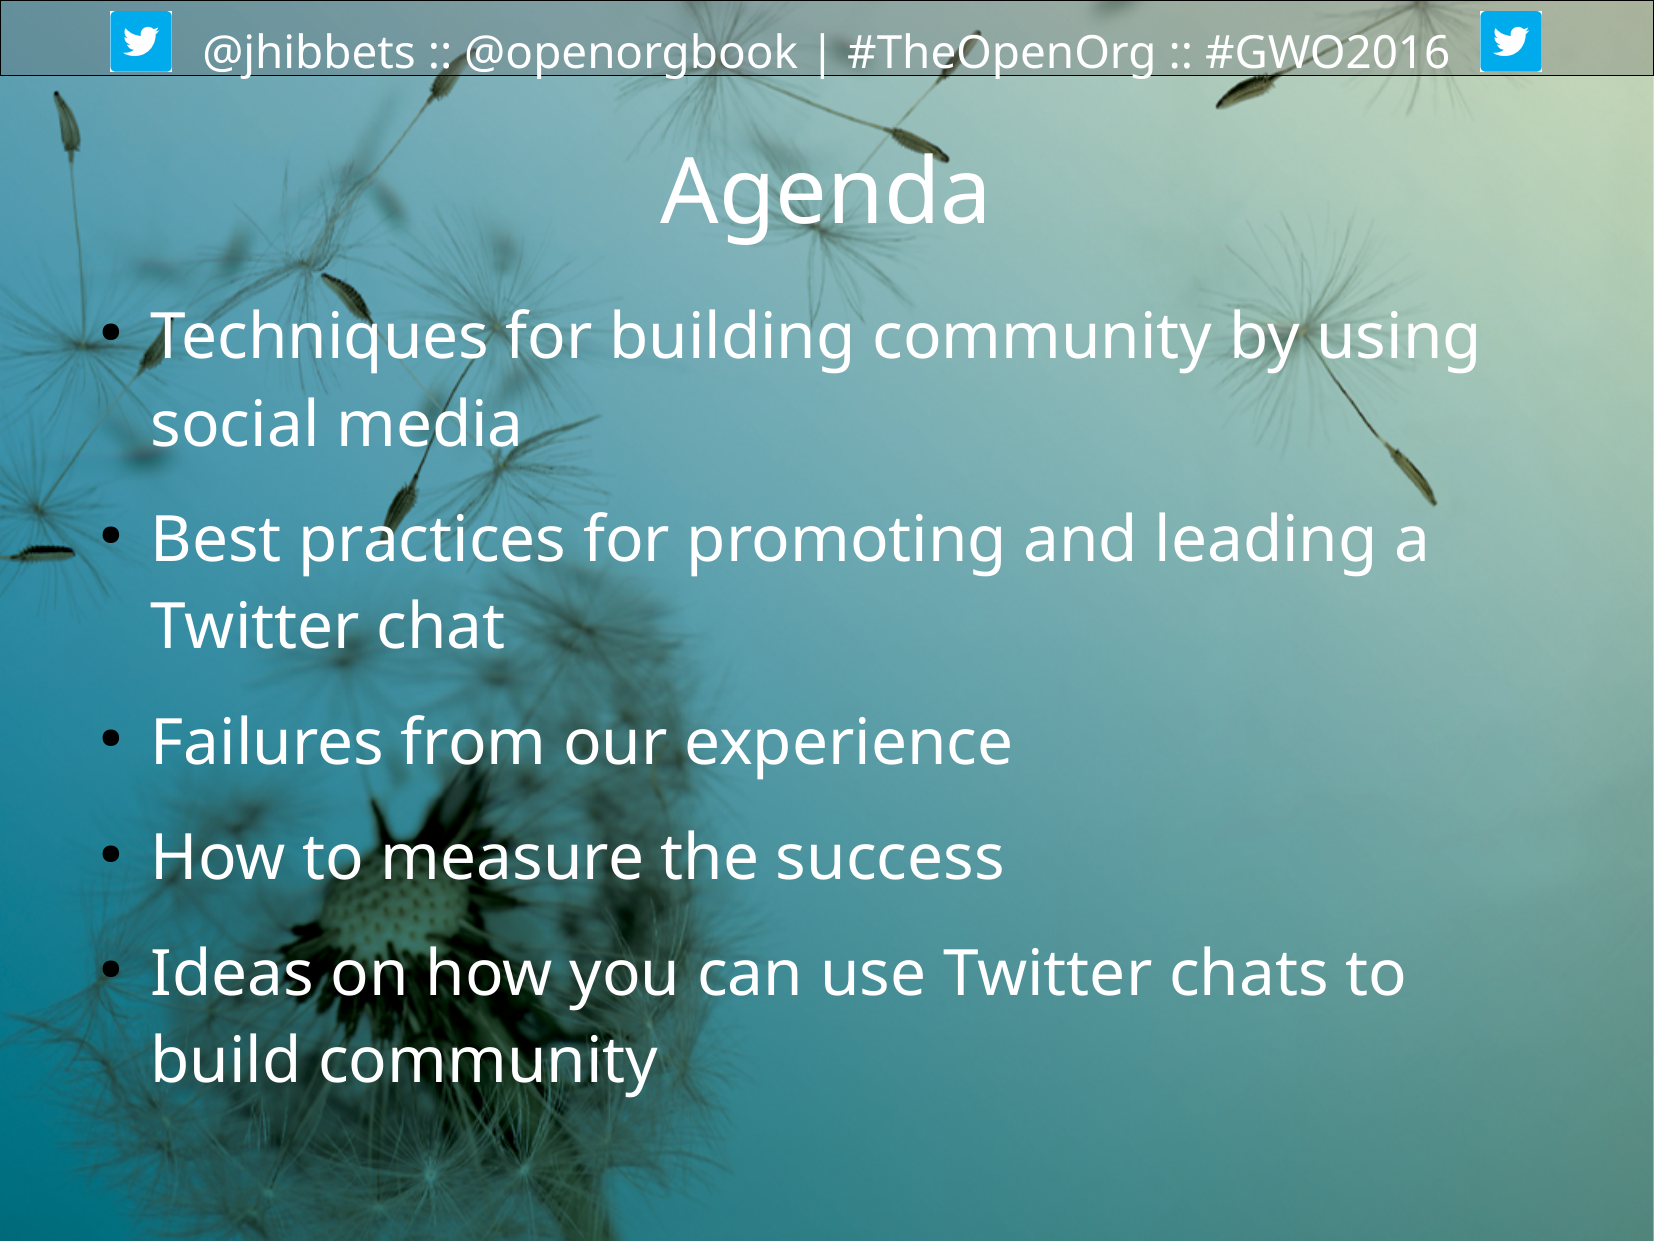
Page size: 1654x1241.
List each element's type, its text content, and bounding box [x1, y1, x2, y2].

picture [1495, 28, 1527, 55]
title Agenda [82, 84, 1571, 290]
list Techniques for building community by using social media Best practices for promoting and leading a Twitter chat Failures from our experience How to measure the success Ideas on how you can use Twitter chats to build community [82, 290, 1571, 1109]
picture [0, 76, 1654, 1241]
picture [125, 28, 157, 55]
